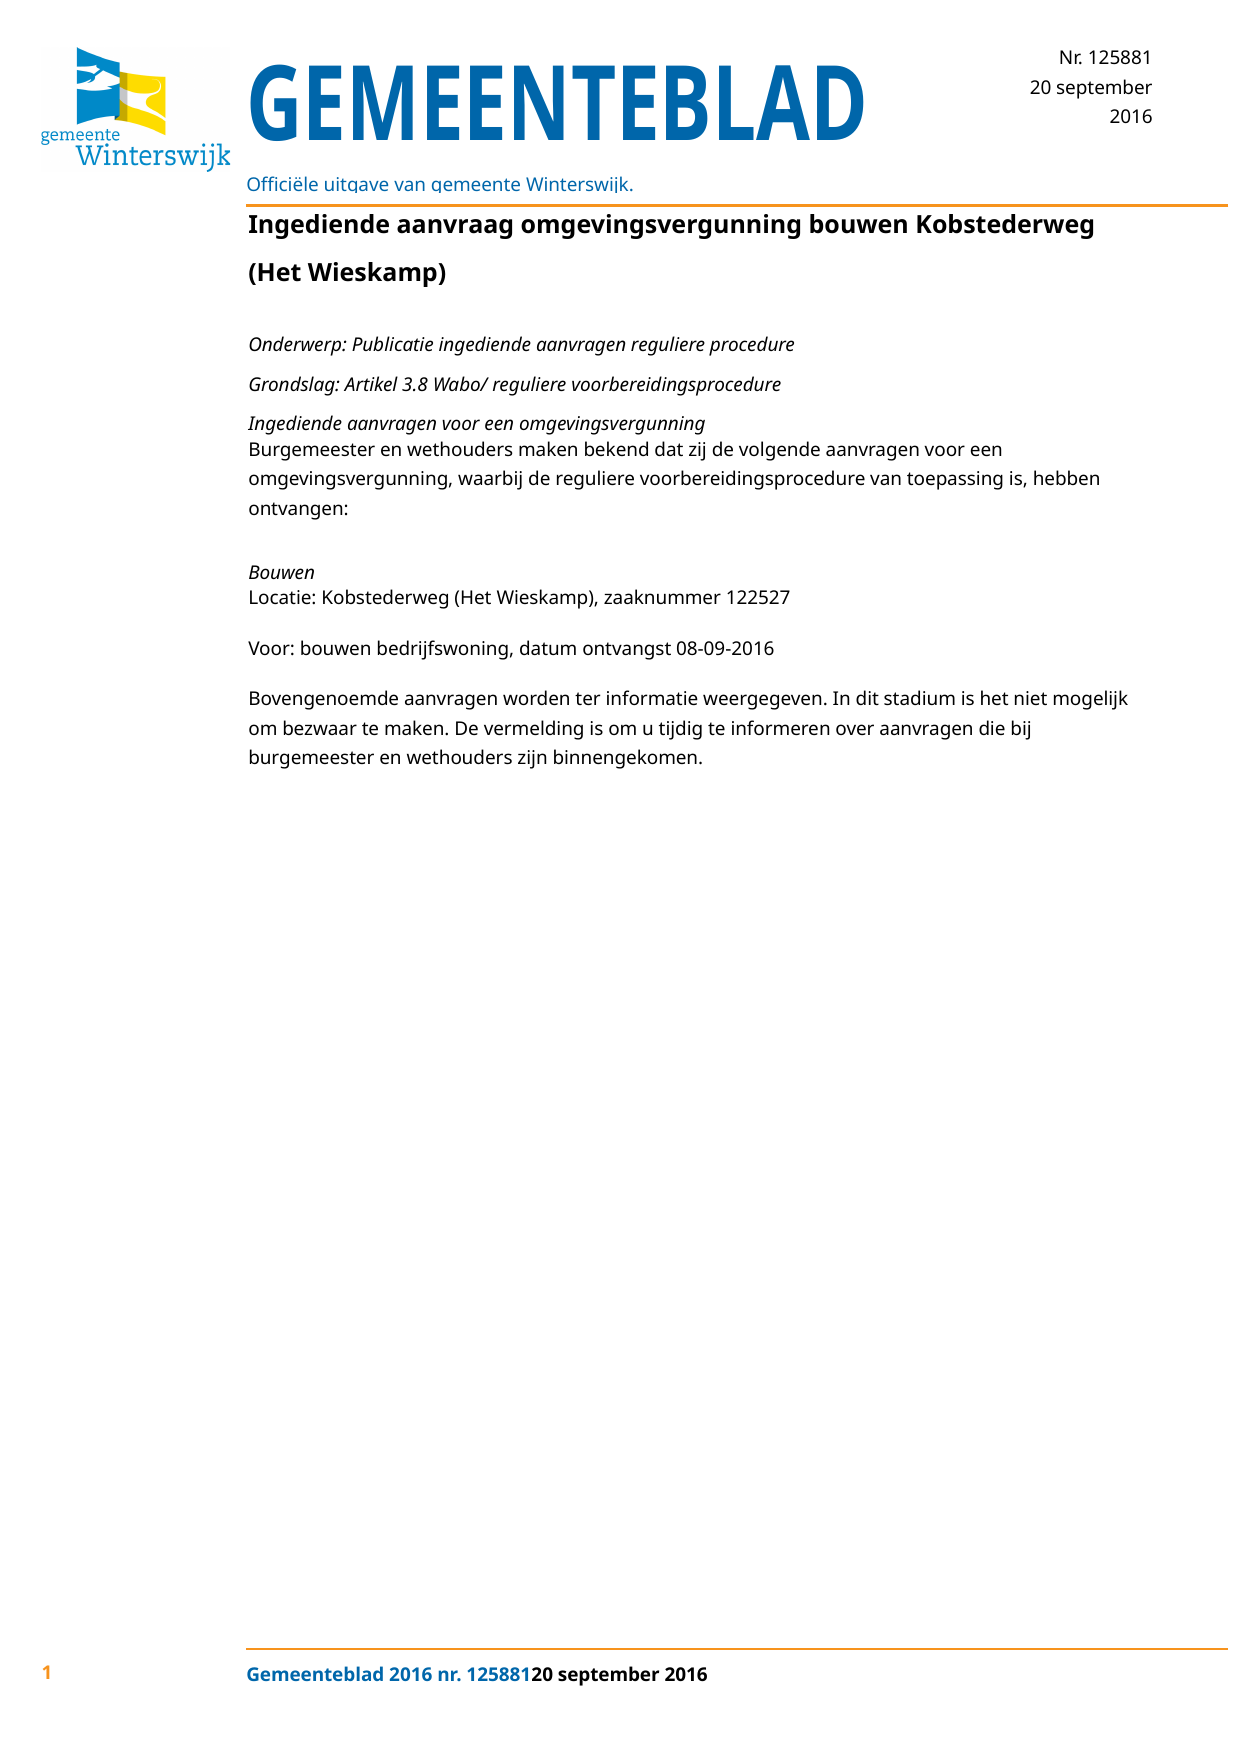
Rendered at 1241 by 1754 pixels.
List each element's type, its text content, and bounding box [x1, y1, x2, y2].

text Locatie: Kobstederweg (Het Wieskamp), zaaknummer 122527 [248, 584, 1152, 610]
text Onderwerp: Publicatie ingediende aanvragen reguliere procedure [248, 331, 1152, 357]
text Bovengenoemde aanvragen worden ter informatie weergegeven. In dit stadium is het niet mogelijk om bezwaar te maken. De vermelding is om u tijdig te informeren over aanvragen die bij burgemeester en wethouders zijn binnengekomen. [248, 685, 1152, 770]
text Ingediende aanvragen voor een omgevingsvergunning [248, 410, 1152, 436]
text Bouwen [248, 559, 1152, 584]
text Burgemeester en wethouders maken bekend dat zij de volgende aanvragen voor een omgevingsvergunning, waarbij de reguliere voorbereidingsprocedure van toepassing is, hebben ontvangen: [248, 436, 1152, 521]
text Grondslag: Artikel 3.8 Wabo/ reguliere voorbereidingsprocedure [248, 371, 1152, 396]
text Voor: bouwen bedrijfswoning, datum ontvangst 08-09-2016 [248, 635, 1152, 661]
picture [41, 47, 231, 172]
text Ingediende aanvraag omgevingsvergunning bouwen Kobstederweg (Het Wieskamp) [248, 207, 1152, 288]
picture [225, 153, 231, 162]
